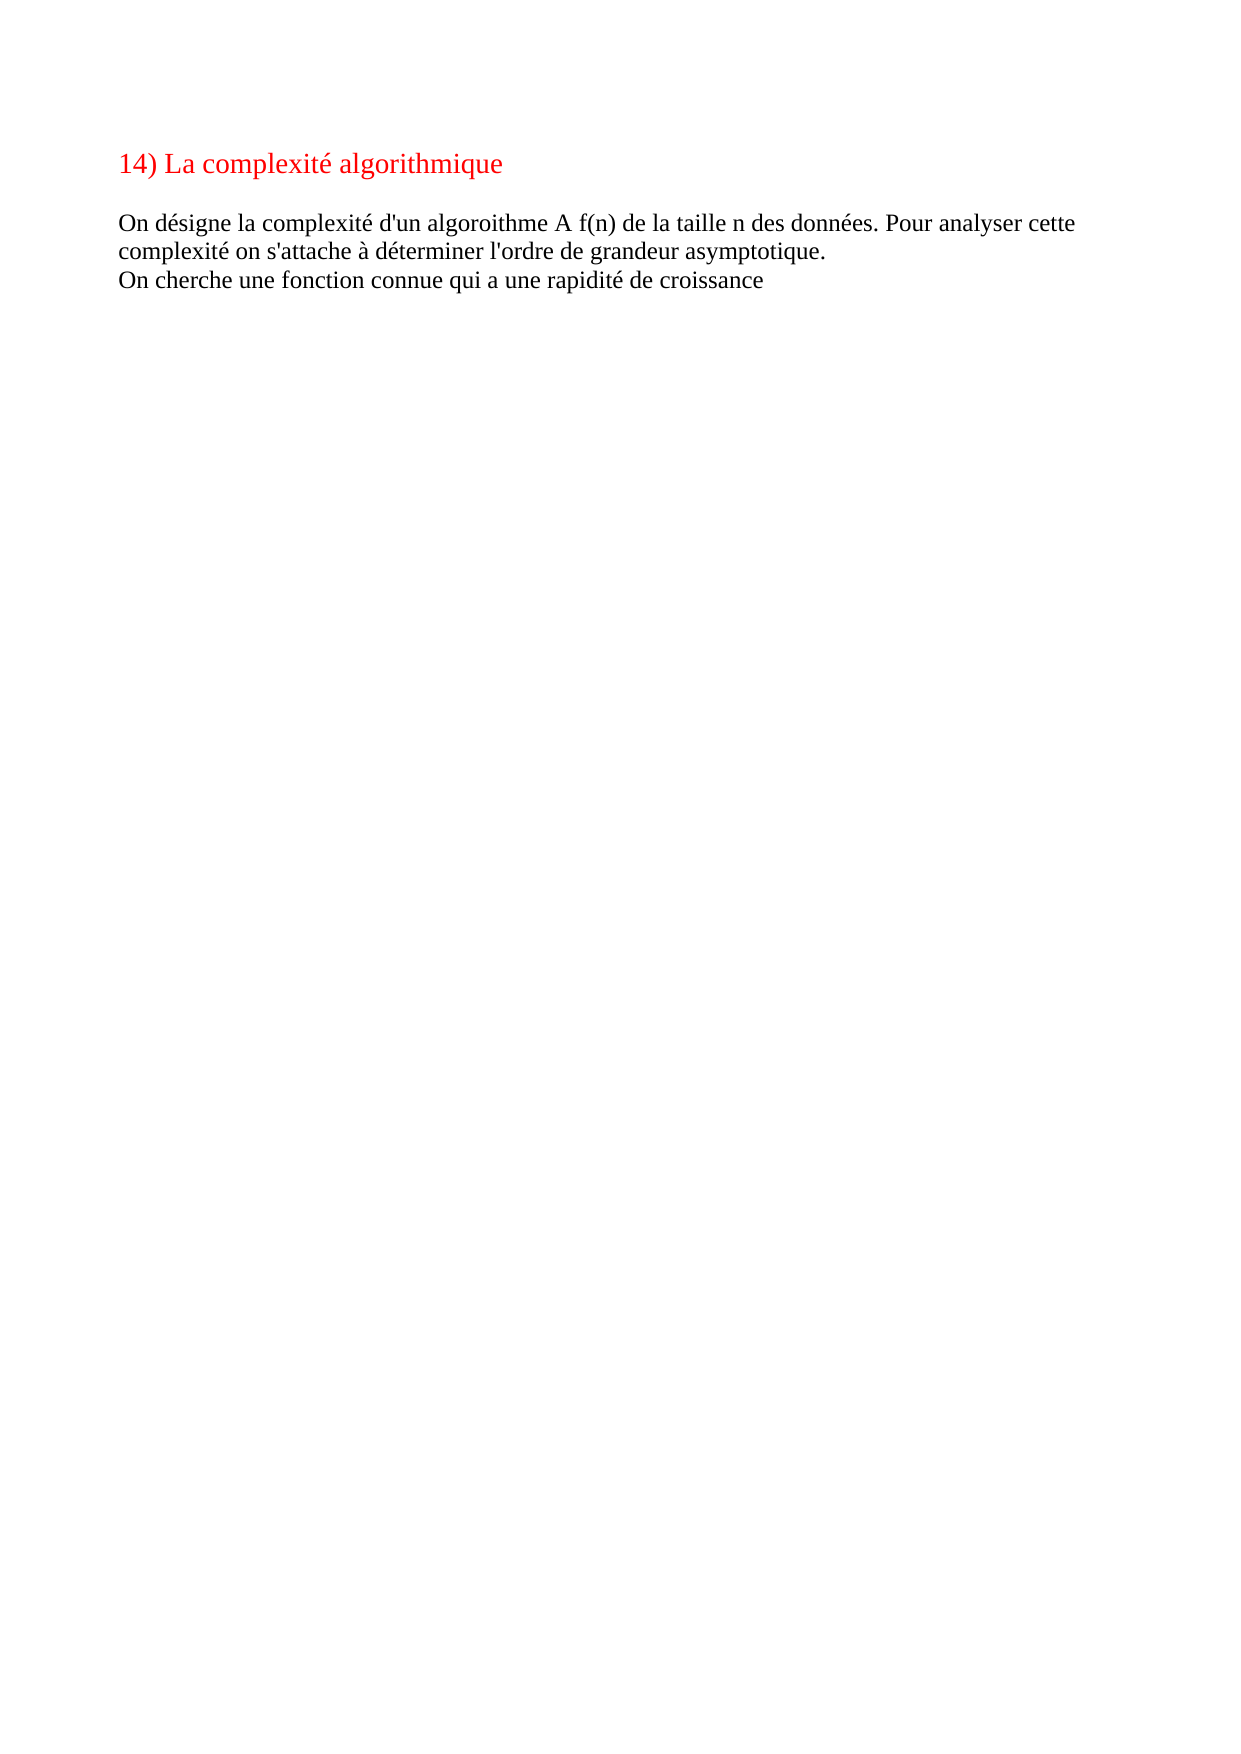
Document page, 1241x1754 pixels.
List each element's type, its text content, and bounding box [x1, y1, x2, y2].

text 14) La complexité algorithmique [118, 146, 1122, 180]
text On désigne la complexité d'un algoroithme A f(n) de la taille n des données. Pour analyser cette complexité on s'attache à déterminer l'ordre de grandeur asymptotique. [118, 208, 1122, 265]
text On cherche une fonction connue qui a une rapidité de croissance [118, 265, 1122, 294]
